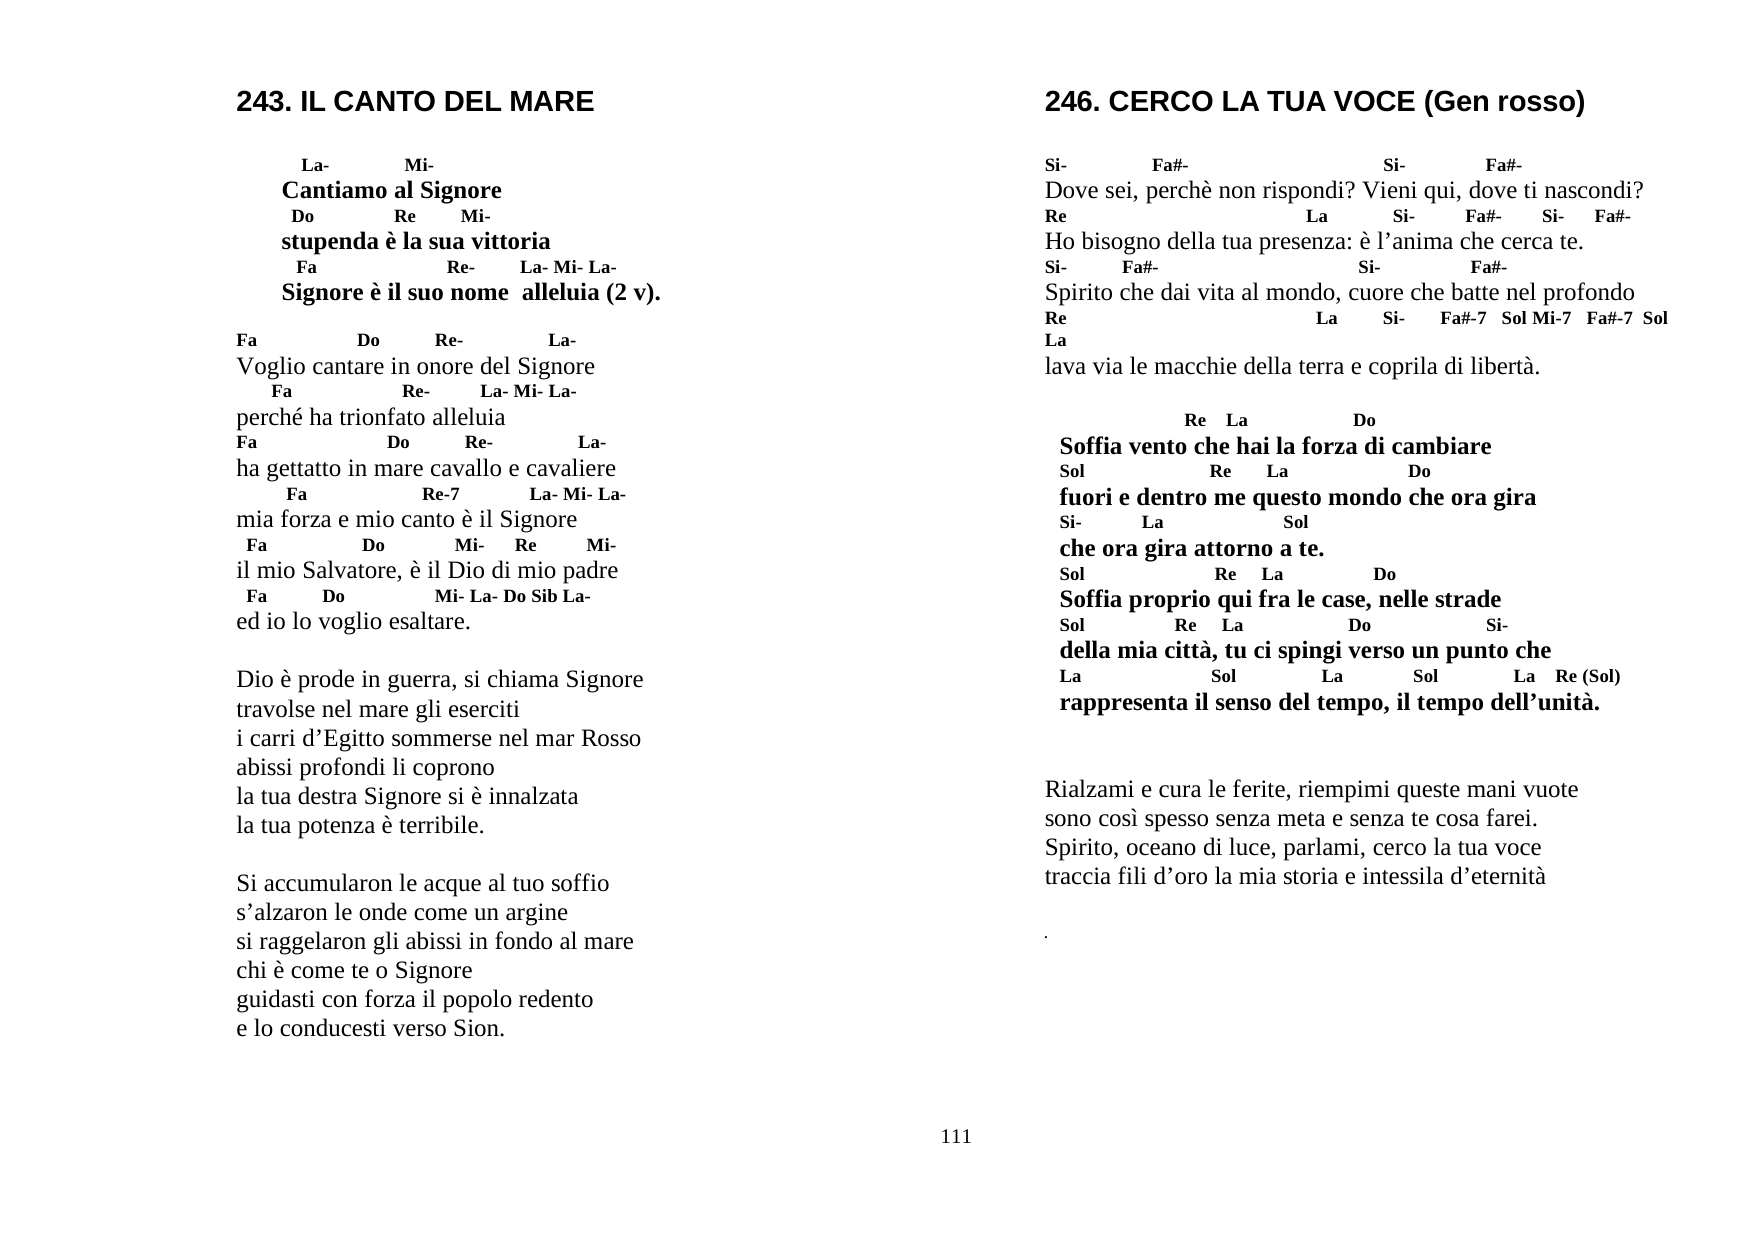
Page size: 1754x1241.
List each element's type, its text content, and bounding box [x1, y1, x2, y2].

text Fa Do Mi- Re Mi- [236, 533, 867, 555]
text traccia fili d’oro la mia storia e intessila d’eternità [1044, 861, 1676, 890]
text lava via le macchie della terra e coprila di libertà. [1044, 351, 1676, 379]
text guidasti con forza il popolo redento [236, 984, 867, 1013]
text la tua destra Signore si è innalzata [236, 781, 867, 810]
text Spirito che dai vita al mondo, cuore che batte nel profondo [1044, 277, 1676, 306]
text Fa Do Mi- La- Do Sib La- [236, 584, 867, 606]
text che ora gira attorno a te. [1059, 533, 1676, 562]
text abissi profondi li coprono [236, 752, 867, 781]
text Fa Re- La- Mi- La- [236, 379, 867, 402]
subtitle 246. CERCO LA TUA VOCE (Gen rosso) [1044, 84, 1676, 118]
text Voglio cantare in onore del Signore [236, 351, 867, 379]
text Sol Re La Do [1059, 460, 1676, 482]
text ha gettatto in mare cavallo e cavaliere [236, 453, 867, 482]
text fuori e dentro me questo mondo che ora gira [1059, 482, 1676, 511]
text Soffia vento che hai la forza di cambiare [1059, 431, 1676, 460]
text Do Re Mi- [236, 204, 867, 226]
text Fa Do Re- La- [236, 328, 867, 351]
text Signore è il suo nome alleluia (2 v). [236, 277, 867, 306]
text della mia città, tu ci spingi verso un punto che [1059, 635, 1676, 664]
text La Sol La Sol La Re (Sol) [1059, 664, 1676, 686]
text rappresenta il senso del tempo, il tempo dell’unità. [1059, 686, 1676, 716]
text Soffia proprio qui fra le case, nelle strade [1059, 584, 1676, 613]
text Dove sei, perchè non rispondi? Vieni qui, dove ti nascondi? [1044, 175, 1676, 204]
text Re La Do [1044, 409, 1676, 431]
text Fa Re- La- Mi- La- [236, 255, 867, 277]
subtitle . [1044, 915, 1676, 941]
text stupenda è la sua vittoria [236, 226, 867, 255]
text il mio Salvatore, è il Dio di mio padre [236, 555, 867, 584]
text i carri d’Egitto sommerse nel mar Rosso [236, 722, 867, 752]
text si raggelaron gli abissi in fondo al mare [236, 926, 867, 955]
text Re La Si- Fa#-7 Sol Mi-7 Fa#-7 Sol La [1044, 306, 1676, 351]
text Spirito, oceano di luce, parlami, cerco la tua voce [1044, 832, 1676, 861]
subtitle 243. IL CANTO DEL MARE [236, 84, 867, 118]
text Sol Re La Do Si- [1059, 613, 1676, 635]
text Re La Si- Fa#- Si- Fa#- [1044, 204, 1676, 226]
text s’alzaron le onde come un argine [236, 897, 867, 926]
text Si accumularon le acque al tuo soffio [236, 868, 867, 897]
text travolse nel mare gli eserciti [236, 693, 867, 722]
text la tua potenza è terribile. [236, 810, 867, 839]
text sono così spesso senza meta e senza te cosa farei. [1044, 803, 1676, 832]
text Si- Fa#- Si- Fa#- [1044, 153, 1676, 175]
text mia forza e mio canto è il Signore [236, 504, 867, 533]
text Dio è prode in guerra, si chiama Signore [236, 664, 867, 693]
text chi è come te o Signore [236, 955, 867, 984]
text Sol Re La Do [1059, 562, 1676, 584]
text e lo conducesti verso Sion. [236, 1013, 867, 1042]
text Cantiamo al Signore [236, 175, 867, 204]
text Fa Re-7 La- Mi- La- [236, 482, 867, 504]
text ed io lo voglio esaltare. [236, 606, 867, 635]
text perché ha trionfato alleluia [236, 402, 867, 431]
text Ho bisogno della tua presenza: è l’anima che cerca te. [1044, 226, 1676, 255]
text Si- La Sol [1059, 511, 1676, 533]
text La- Mi- [236, 153, 867, 175]
text Fa Do Re- La- [236, 431, 867, 453]
text Rialzami e cura le ferite, riempimi queste mani vuote [1044, 774, 1676, 803]
text Si- Fa#- Si- Fa#- [1044, 255, 1676, 277]
